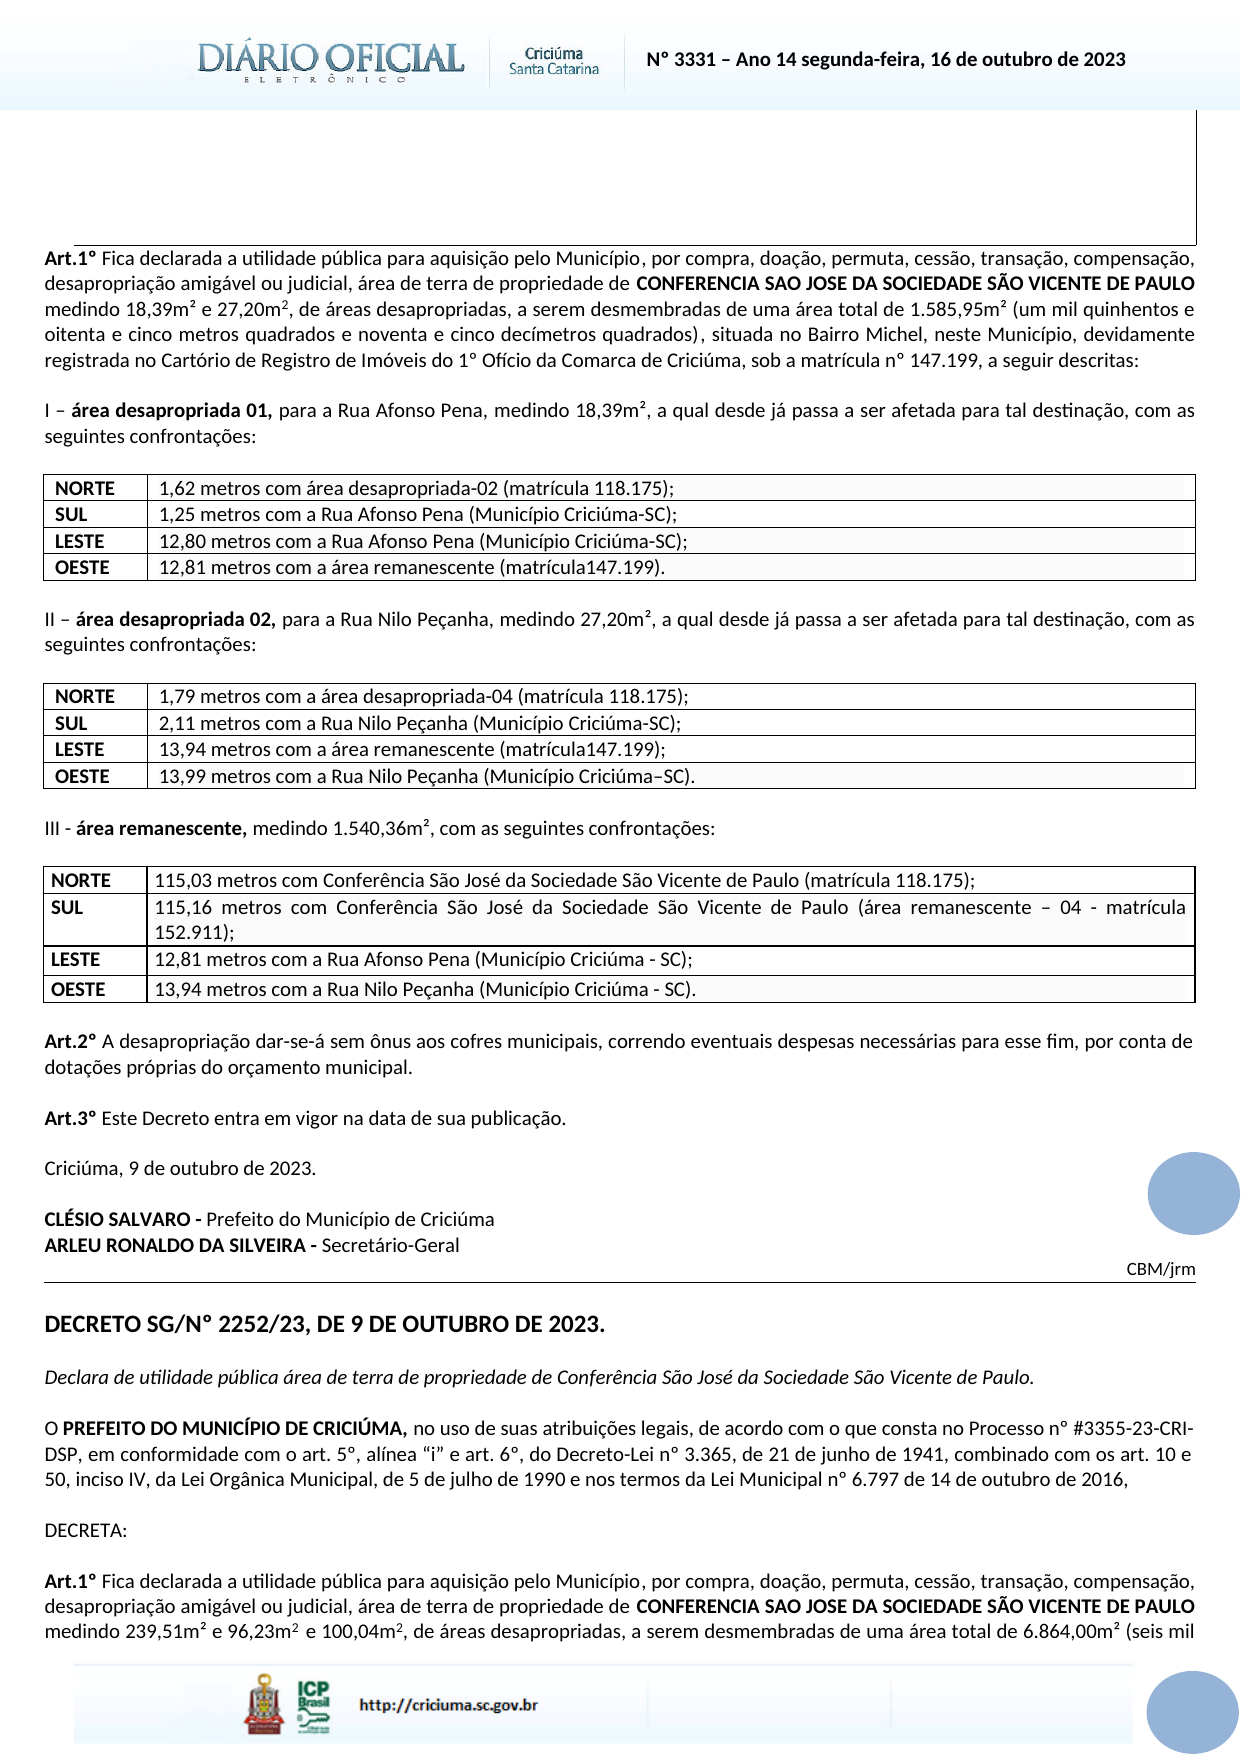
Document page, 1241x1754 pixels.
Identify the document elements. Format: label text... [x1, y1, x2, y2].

table_cell OESTE [44, 763, 147, 788]
table_header 115,03 metros com Conferência São José da Sociedade São Vicente de Paulo (matrícula 118.175); [148, 867, 1194, 893]
text Art.3º Este Decreto entra em vigor na data de sua publicação. [44, 1105, 1196, 1130]
text O PREFEITO DO MUNICÍPIO DE CRICIÚMA, no uso de suas atribuições legais, de acordo com o que consta no Processo nº #3355-23-CRI-DSP, em conformidade com o art. 5º, alínea “i” e art. 6º, do Decreto-Lei nº 3.365, de 21 de junho de 1941, combinado com os art. 10 e 50, inciso IV, da Lei Orgânica Municipal, de 5 de julho de 1990 e nos termos da Lei Municipal nº 6.797 de 14 de outubro de 2016, [44, 1415, 1196, 1492]
table_cell OESTE [44, 554, 147, 580]
table_header 1,79 metros com a área desapropriada-04 (matrícula 118.175); [148, 684, 1195, 709]
text CLÉSIO SALVARO - Prefeito do Município de Criciúma [44, 1206, 1174, 1232]
text ARLEU RONALDO DA SILVEIRA - Secretário-Geral [44, 1232, 1240, 1257]
table_cell SUL [44, 501, 147, 527]
table_cell 13,94 metros com a área remanescente (matrícula147.199); [148, 736, 1195, 762]
table_header NORTE [44, 867, 146, 893]
table_header NORTE [44, 475, 147, 500]
text CBM/jrm [44, 1257, 1196, 1282]
table_cell LESTE [44, 736, 147, 762]
table_cell SUL [44, 894, 146, 945]
table_cell LESTE [44, 947, 146, 974]
text DECRETA: [44, 1517, 1196, 1542]
table_cell SUL [44, 710, 147, 735]
table_cell LESTE [44, 528, 147, 553]
table_cell 12,81 metros com a Rua Afonso Pena (Município Criciúma - SC); [148, 947, 1194, 974]
text Criciúma, 9 de outubro de 2023. [44, 1156, 1172, 1181]
text Art.1º Fica declarada a utilidade pública para aquisição pelo Município, por compra, doação, permuta, cessão, transação, compensação, desapropriação amigável ou judicial, área de terra de propriedade de CONFERENCIA SAO JOSE DA SOCIEDADE SÃO VICENTE DE PAULO medindo 18,39m² e 27,20m2, de áreas desapropriadas, a serem desmembradas de uma área total de 1.585,95m² (um mil quinhentos e oitenta e cinco metros quadrados e noventa e cinco decímetros quadrados), situada no Bairro Michel, neste Município, devidamente registrada no Cartório de Registro de Imóveis do 1º Ofício da Comarca de Criciúma, sob a matrícula nº 147.199, a seguir descritas: [44, 245, 1196, 372]
text Art.1º Fica declarada a utilidade pública para aquisição pelo Município, por compra, doação, permuta, cessão, transação, compensação, desapropriação amigável ou judicial, área de terra de propriedade de CONFERENCIA SAO JOSE DA SOCIEDADE SÃO VICENTE DE PAULO medindo 239,51m² e 96,23m2 e 100,04m2, de áreas desapropriadas, a serem desmembradas de uma área total de 6.864,00m² (seis mil [44, 1568, 1196, 1644]
table_cell OESTE [44, 976, 146, 1001]
table_header NORTE [44, 684, 147, 709]
text II – área desapropriada 02, para a Rua Nilo Peçanha, medindo 27,20m², a qual desde já passa a ser afetada para tal destinação, com as seguintes confrontações: [44, 606, 1196, 657]
text Art.2º A desapropriação dar-se-á sem ônus aos cofres municipais, correndo eventuais despesas necessárias para esse fim, por conta de dotações próprias do orçamento municipal. [44, 1028, 1196, 1079]
table_cell 2,11 metros com a Rua Nilo Peçanha (Município Criciúma-SC); [148, 710, 1195, 735]
text DECRETO SG/Nº 2252/23, DE 9 DE OUTUBRO DE 2023. [44, 1309, 1196, 1339]
text III - área remanescente, medindo 1.540,36m², com as seguintes confrontações: [44, 815, 1196, 840]
text I – área desapropriada 01, para a Rua Afonso Pena, medindo 18,39m², a qual desde já passa a ser afetada para tal destinação, com as seguintes confrontações: [44, 398, 1196, 448]
text Declara de utilidade pública área de terra de propriedade de Conferência São José da Sociedade São Vicente de Paulo. [44, 1364, 1196, 1390]
table_cell 1,25 metros com a Rua Afonso Pena (Município Criciúma-SC); [148, 501, 1195, 527]
